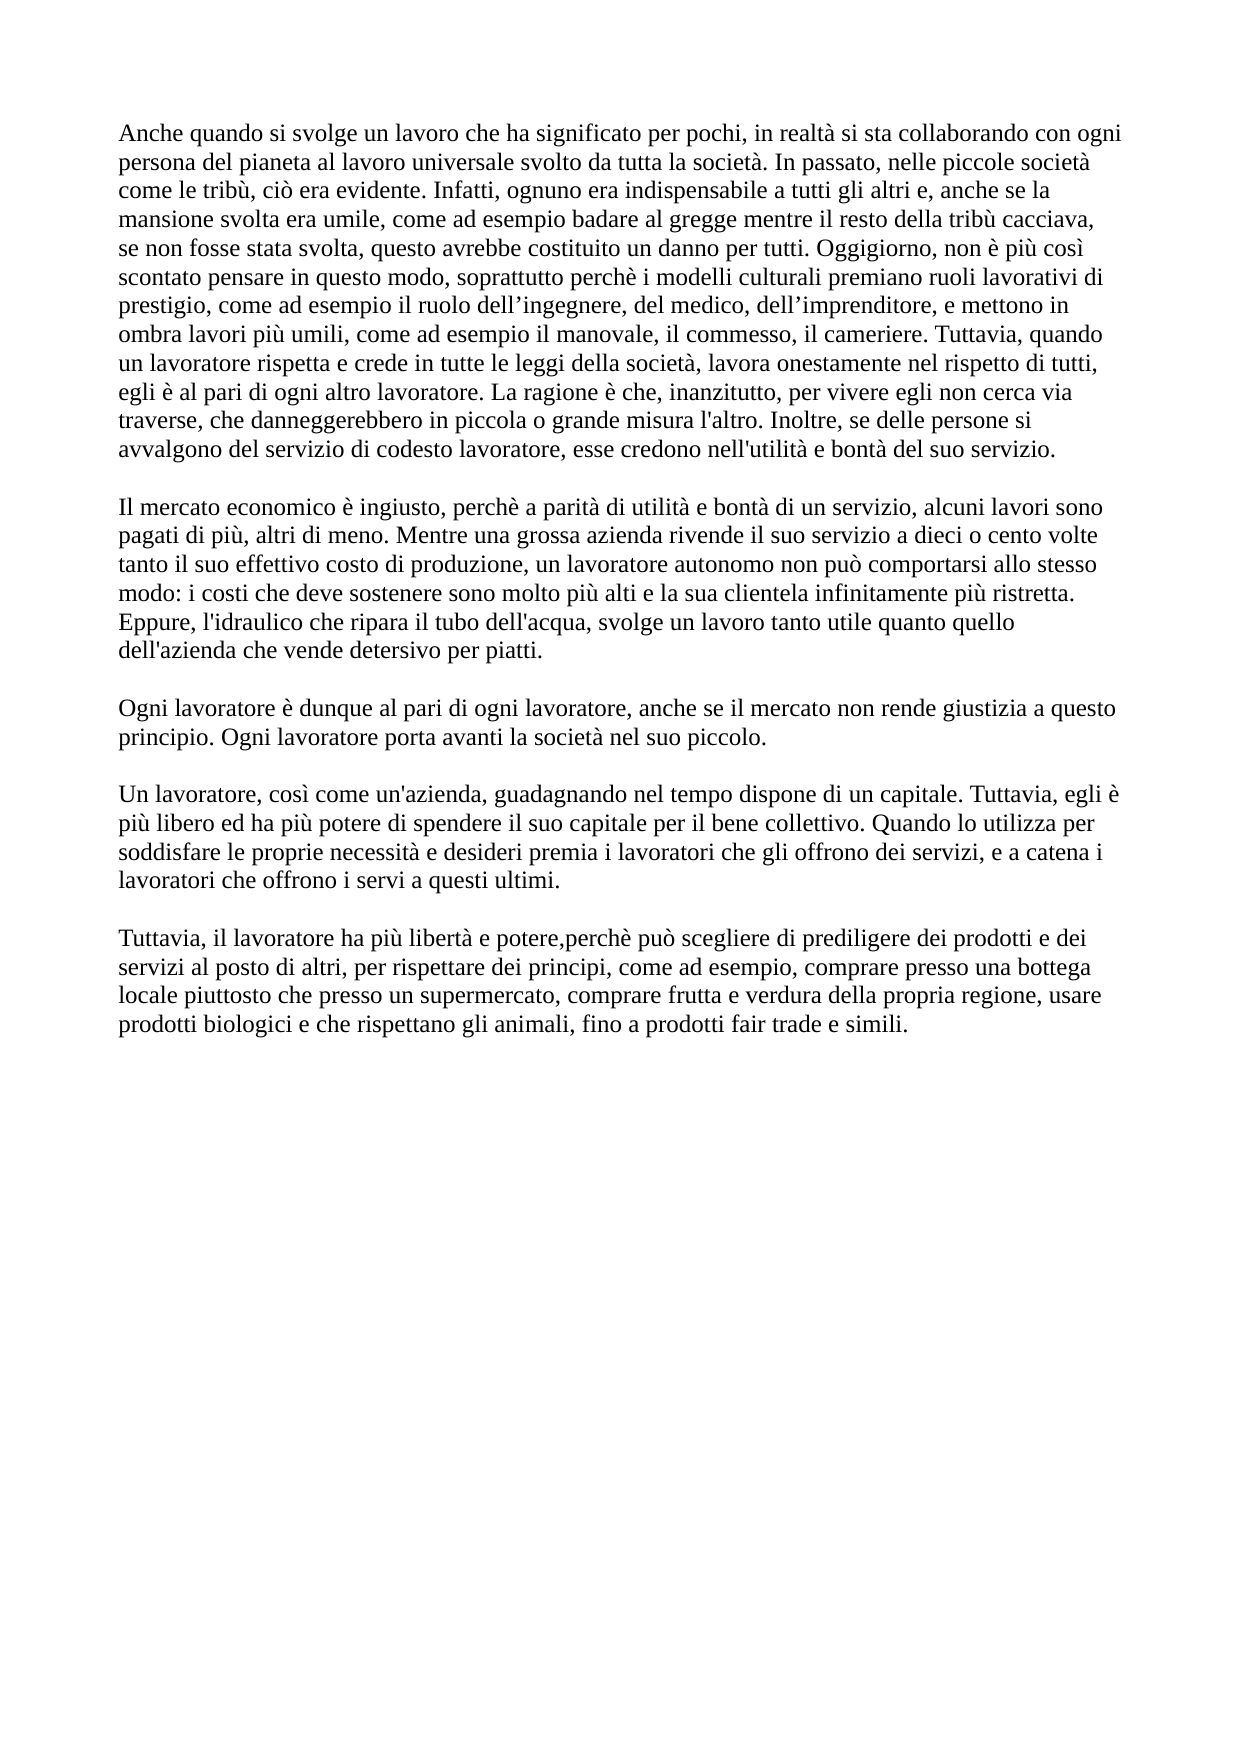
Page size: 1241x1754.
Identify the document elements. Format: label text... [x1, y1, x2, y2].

text Tuttavia, il lavoratore ha più libertà e potere,perchè può scegliere di prediligere dei prodotti e dei servizi al posto di altri, per rispettare dei principi, come ad esempio, comprare presso una bottega locale piuttosto che presso un supermercato, comprare frutta e verdura della propria regione, usare prodotti biologici e che rispettano gli animali, fino a prodotti fair trade e simili. [118, 923, 1122, 1038]
text Un lavoratore, così come un'azienda, guadagnando nel tempo dispone di un capitale. Tuttavia, egli è più libero ed ha più potere di spendere il suo capitale per il bene collettivo. Quando lo utilizza per soddisfare le proprie necessità e desideri premia i lavoratori che gli offrono dei servizi, e a catena i lavoratori che offrono i servi a questi ultimi. [118, 779, 1122, 894]
text Il mercato economico è ingiusto, perchè a parità di utilità e bontà di un servizio, alcuni lavori sono pagati di più, altri di meno. Mentre una grossa azienda rivende il suo servizio a dieci o cento volte tanto il suo effettivo costo di produzione, un lavoratore autonomo non può comportarsi allo stesso modo: i costi che deve sostenere sono molto più alti e la sua clientela infinitamente più ristretta. Eppure, l'idraulico che ripara il tubo dell'acqua, svolge un lavoro tanto utile quanto quello dell'azienda che vende detersivo per piatti. [118, 492, 1122, 664]
text Anche quando si svolge un lavoro che ha significato per pochi, in realtà si sta collaborando con ogni persona del pianeta al lavoro universale svolto da tutta la società. In passato, nelle piccole società come le tribù, ciò era evidente. Infatti, ognuno era indispensabile a tutti gli altri e, anche se la mansione svolta era umile, come ad esempio badare al gregge mentre il resto della tribù cacciava, se non fosse stata svolta, questo avrebbe costituito un danno per tutti. Oggigiorno, non è più così scontato pensare in questo modo, soprattutto perchè i modelli culturali premiano ruoli lavorativi di prestigio, come ad esempio il ruolo dell’ingegnere, del medico, dell’imprenditore, e mettono in ombra lavori più umili, come ad esempio il manovale, il commesso, il cameriere. Tuttavia, quando un lavoratore rispetta e crede in tutte le leggi della società, lavora onestamente nel rispetto di tutti, egli è al pari di ogni altro lavoratore. La ragione è che, inanzitutto, per vivere egli non cerca via traverse, che danneggerebbero in piccola o grande misura l'altro. Inoltre, se delle persone si avvalgono del servizio di codesto lavoratore, esse credono nell'utilità e bontà del suo servizio. [118, 118, 1122, 463]
text Ogni lavoratore è dunque al pari di ogni lavoratore, anche se il mercato non rende giustizia a questo principio. Ogni lavoratore porta avanti la società nel suo piccolo. [118, 693, 1122, 751]
